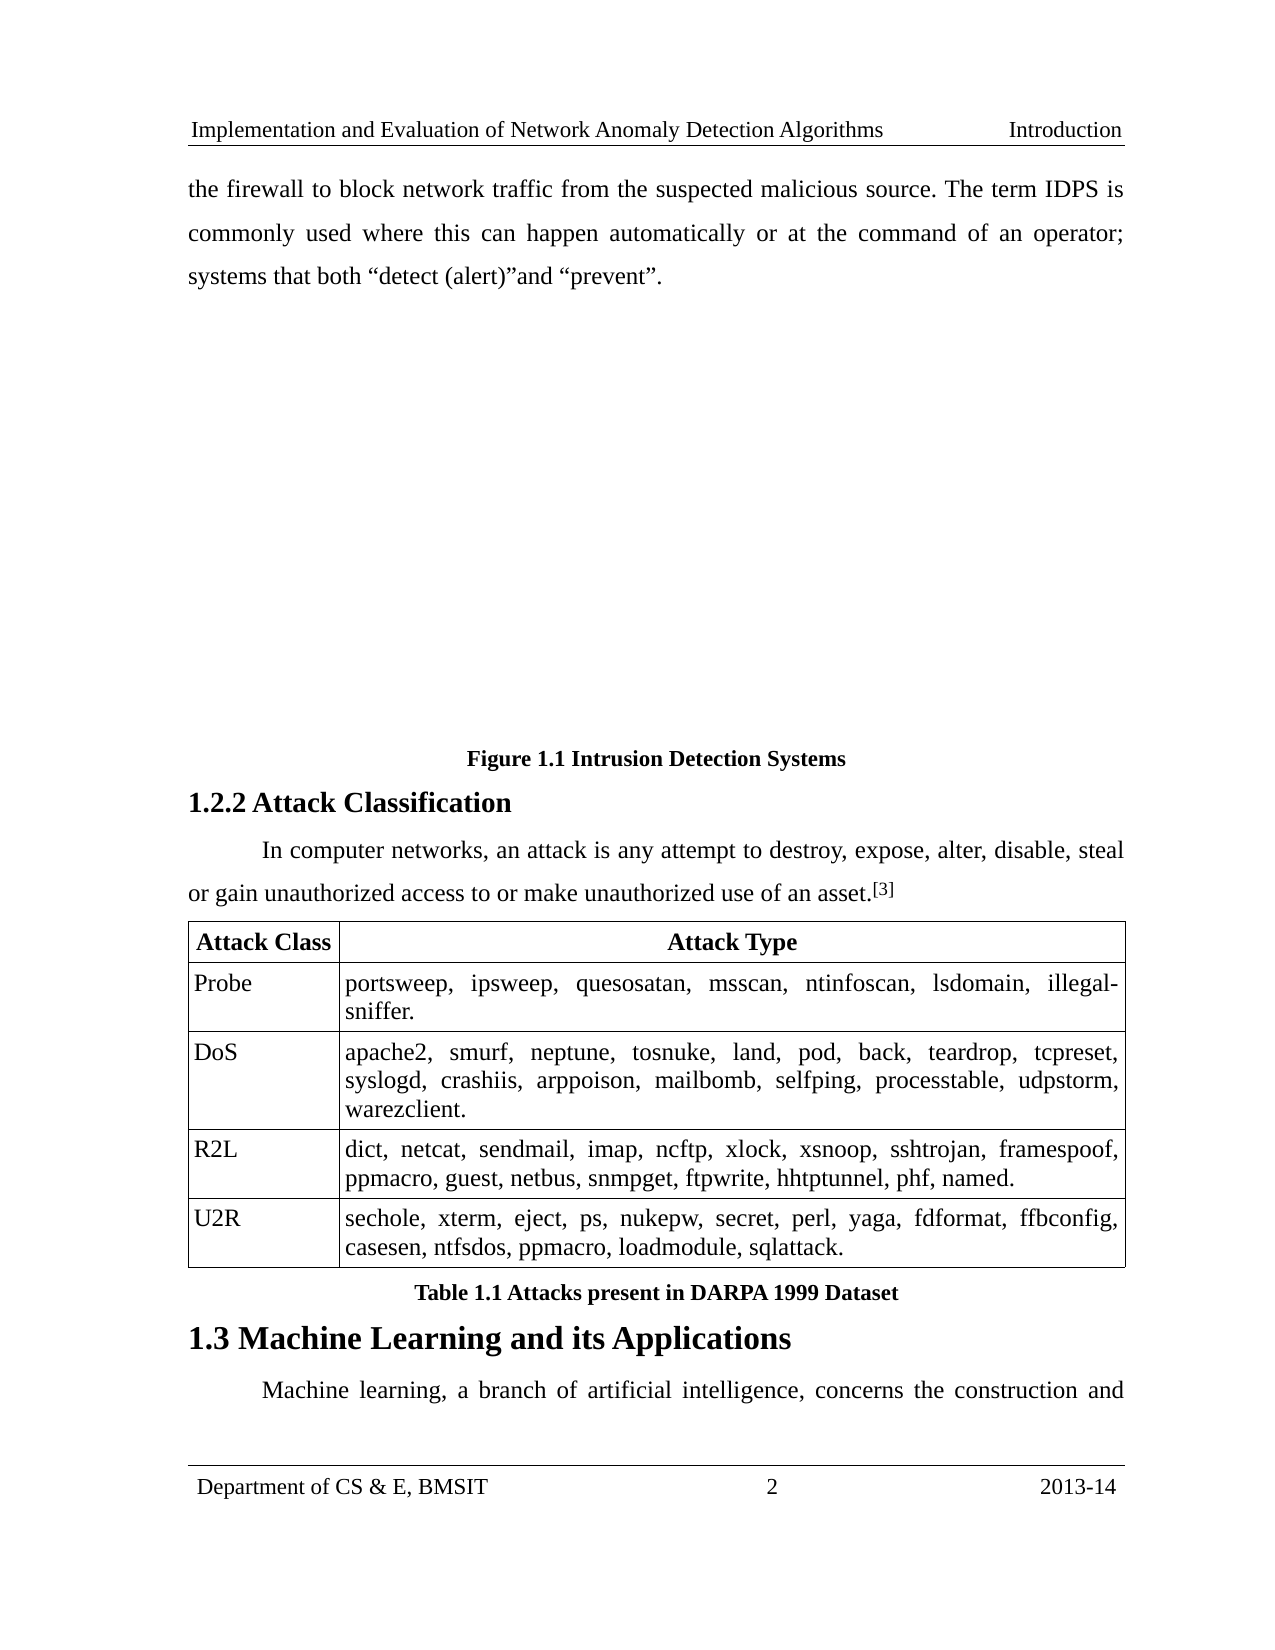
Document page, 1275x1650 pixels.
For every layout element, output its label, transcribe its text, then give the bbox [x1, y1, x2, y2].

text In computer networks, an attack is any attempt to destroy, expose, alter, disable, steal or gain unauthorized access to or make unauthorized use of an asset.[3] [188, 835, 1125, 907]
text Machine learning, a branch of artificial intelligence, concerns the construction and [188, 1376, 1125, 1404]
table_cell portsweep, ipsweep, quesosatan, msscan, ntinfoscan, lsdomain, illegal-sniffer. [340, 963, 1125, 1031]
table_cell DoS [189, 1032, 339, 1129]
table_header Attack Class [189, 922, 339, 962]
subtitle 1.3 Machine Learning and its Applications [188, 1318, 1125, 1356]
subtitle 1.2.2 Attack Classification [188, 785, 1125, 818]
text Figure 1.1 Intrusion Detection Systems [188, 745, 1125, 772]
table_cell dict, netcat, sendmail, imap, ncftp, xlock, xsnoop, sshtrojan, framespoof, ppmacro, guest, netbus, snmpget, ftpwrite, hhtptunnel, phf, named. [340, 1130, 1125, 1198]
table_cell sechole, xterm, eject, ps, nukepw, secret, perl, yaga, fdformat, ffbconfig, casesen, ntfsdos, ppmacro, loadmodule, sqlattack. [340, 1199, 1125, 1267]
table_cell apache2, smurf, neptune, tosnuke, land, pod, back, teardrop, tcpreset, syslogd, crashiis, arppoison, mailbomb, selfping, processtable, udpstorm, warezclient. [340, 1032, 1125, 1129]
table_header Attack Type [340, 922, 1125, 962]
text the firewall to block network traffic from the suspected malicious source. The term IDPS is commonly used where this can happen automatically or at the command of an operator; systems that both “detect (alert)”and “prevent”. [188, 174, 1125, 289]
table_cell U2R [189, 1199, 339, 1267]
table_cell R2L [189, 1130, 339, 1198]
text Table 1.1 Attacks present in DARPA 1999 Dataset [188, 1279, 1125, 1305]
table_cell Probe [189, 963, 339, 1031]
